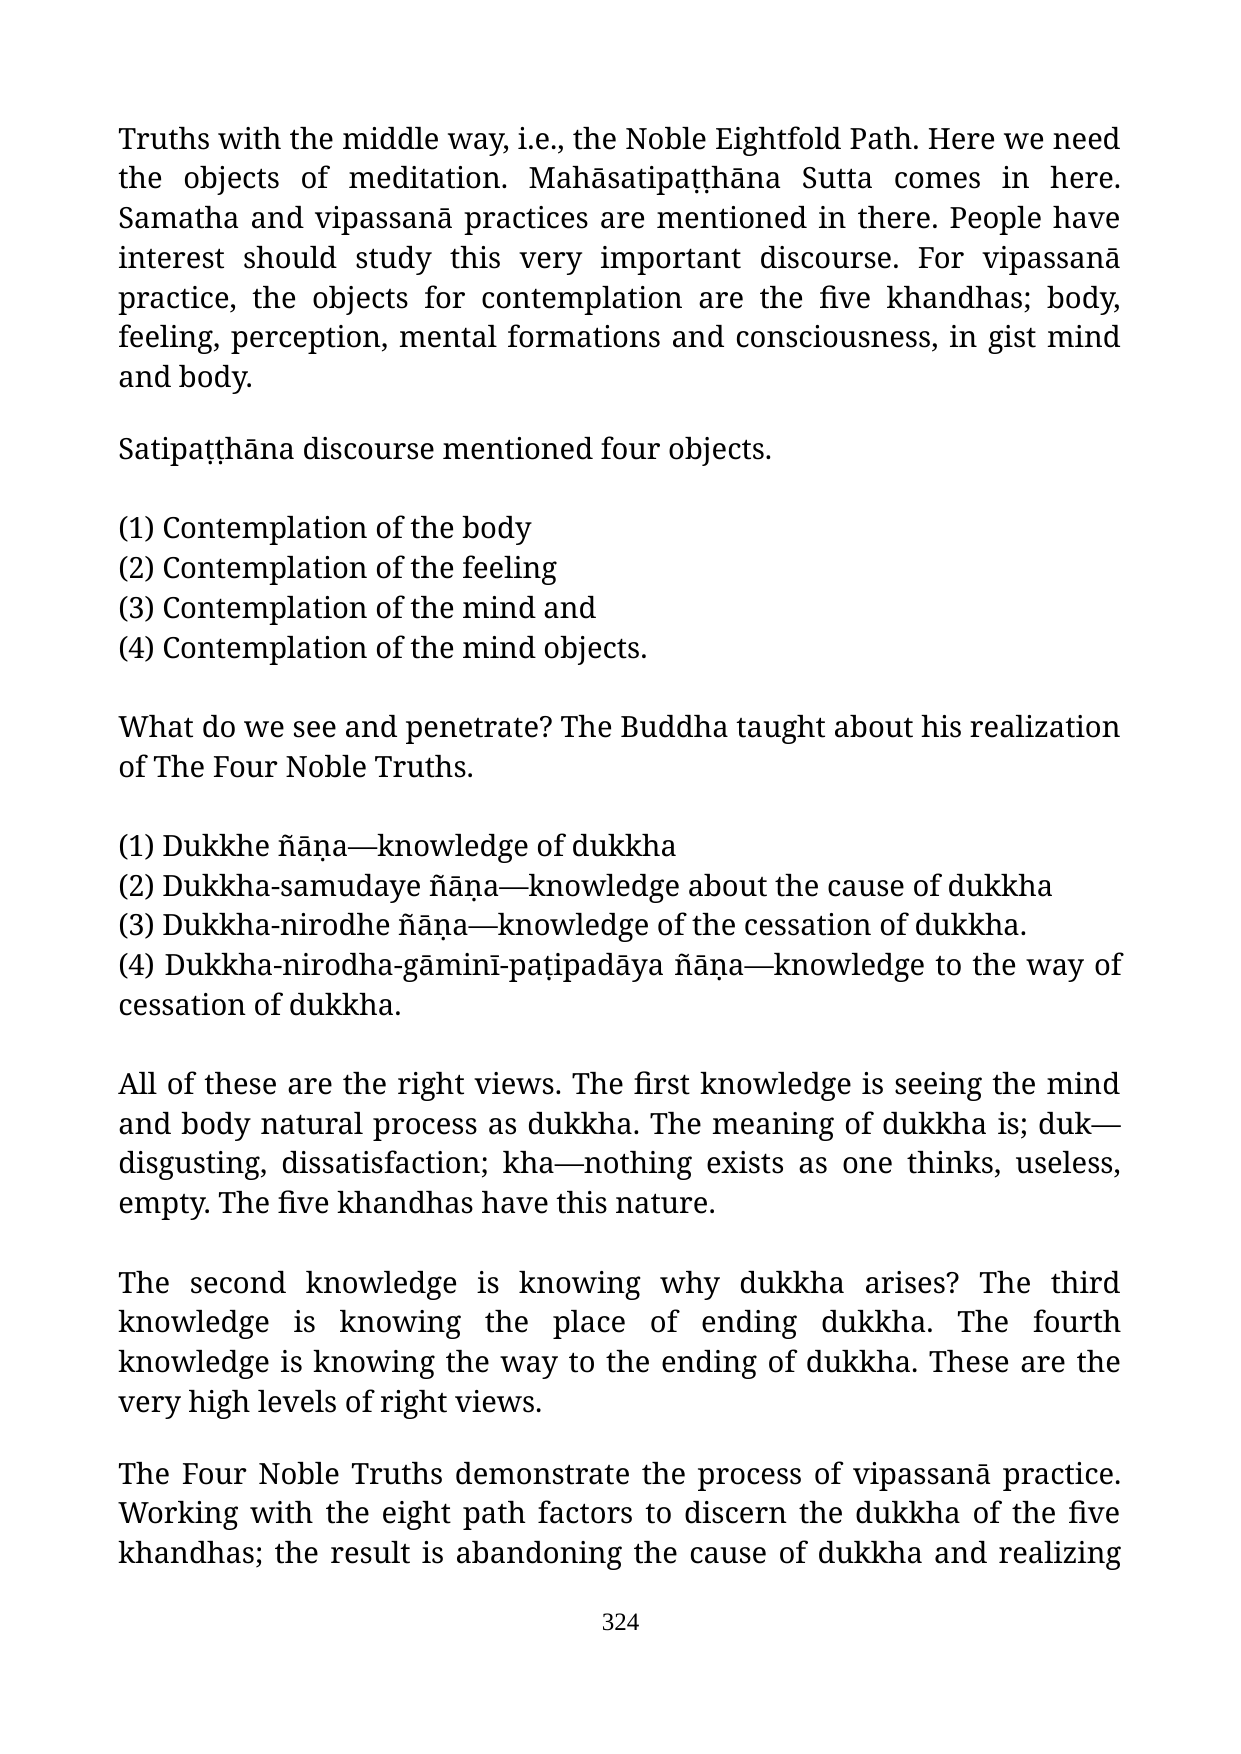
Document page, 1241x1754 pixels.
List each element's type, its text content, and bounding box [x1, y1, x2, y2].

text Truths with the middle way, i.e., the Noble Eightfold Path. Here we need the objects of meditation. Mahāsatipaṭṭhāna Sutta comes in here. Samatha and vipassanā practices are mentioned in there. People have interest should study this very important discourse. For vipassanā practice, the objects for contemplation are the five khandhas; body, feeling, perception, mental formations and consciousness, in gist mind and body. [118, 118, 1122, 396]
text The Four Noble Truths demonstrate the process of vipassanā practice. Working with the eight path factors to discern the dukkha of the five khandhas; the result is abandoning the cause of dukkha and realizing [118, 1453, 1122, 1572]
text Satipaṭṭhāna discourse mentioned four objects. (1) Contemplation of the body (2) Contemplation of the feeling (3) Contemplation of the mind and (4) Contemplation of the mind objects. What do we see and penetrate? The Buddha taught about his realization of The Four Noble Truths. (1) Dukkhe ñāṇa—knowledge of dukkha (2) Dukkha-samudaye ñāṇa—knowledge about the cause of dukkha (3) Dukkha-nirodhe ñāṇa—knowledge of the cessation of dukkha. (4) Dukkha-nirodha-gāminī-paṭipadāya ñāṇa—knowledge to the way of cessation of dukkha. All of these are the right views. The first knowledge is seeing the mind and body natural process as dukkha. The meaning of dukkha is; duk—disgusting, dissatisfaction; kha—nothing exists as one thinks, useless, empty. The five khandhas have this nature. The second knowledge is knowing why dukkha arises? The third knowledge is knowing the place of ending dukkha. The fourth knowledge is knowing the way to the ending of dukkha. These are the very high levels of right views. [118, 428, 1122, 1421]
